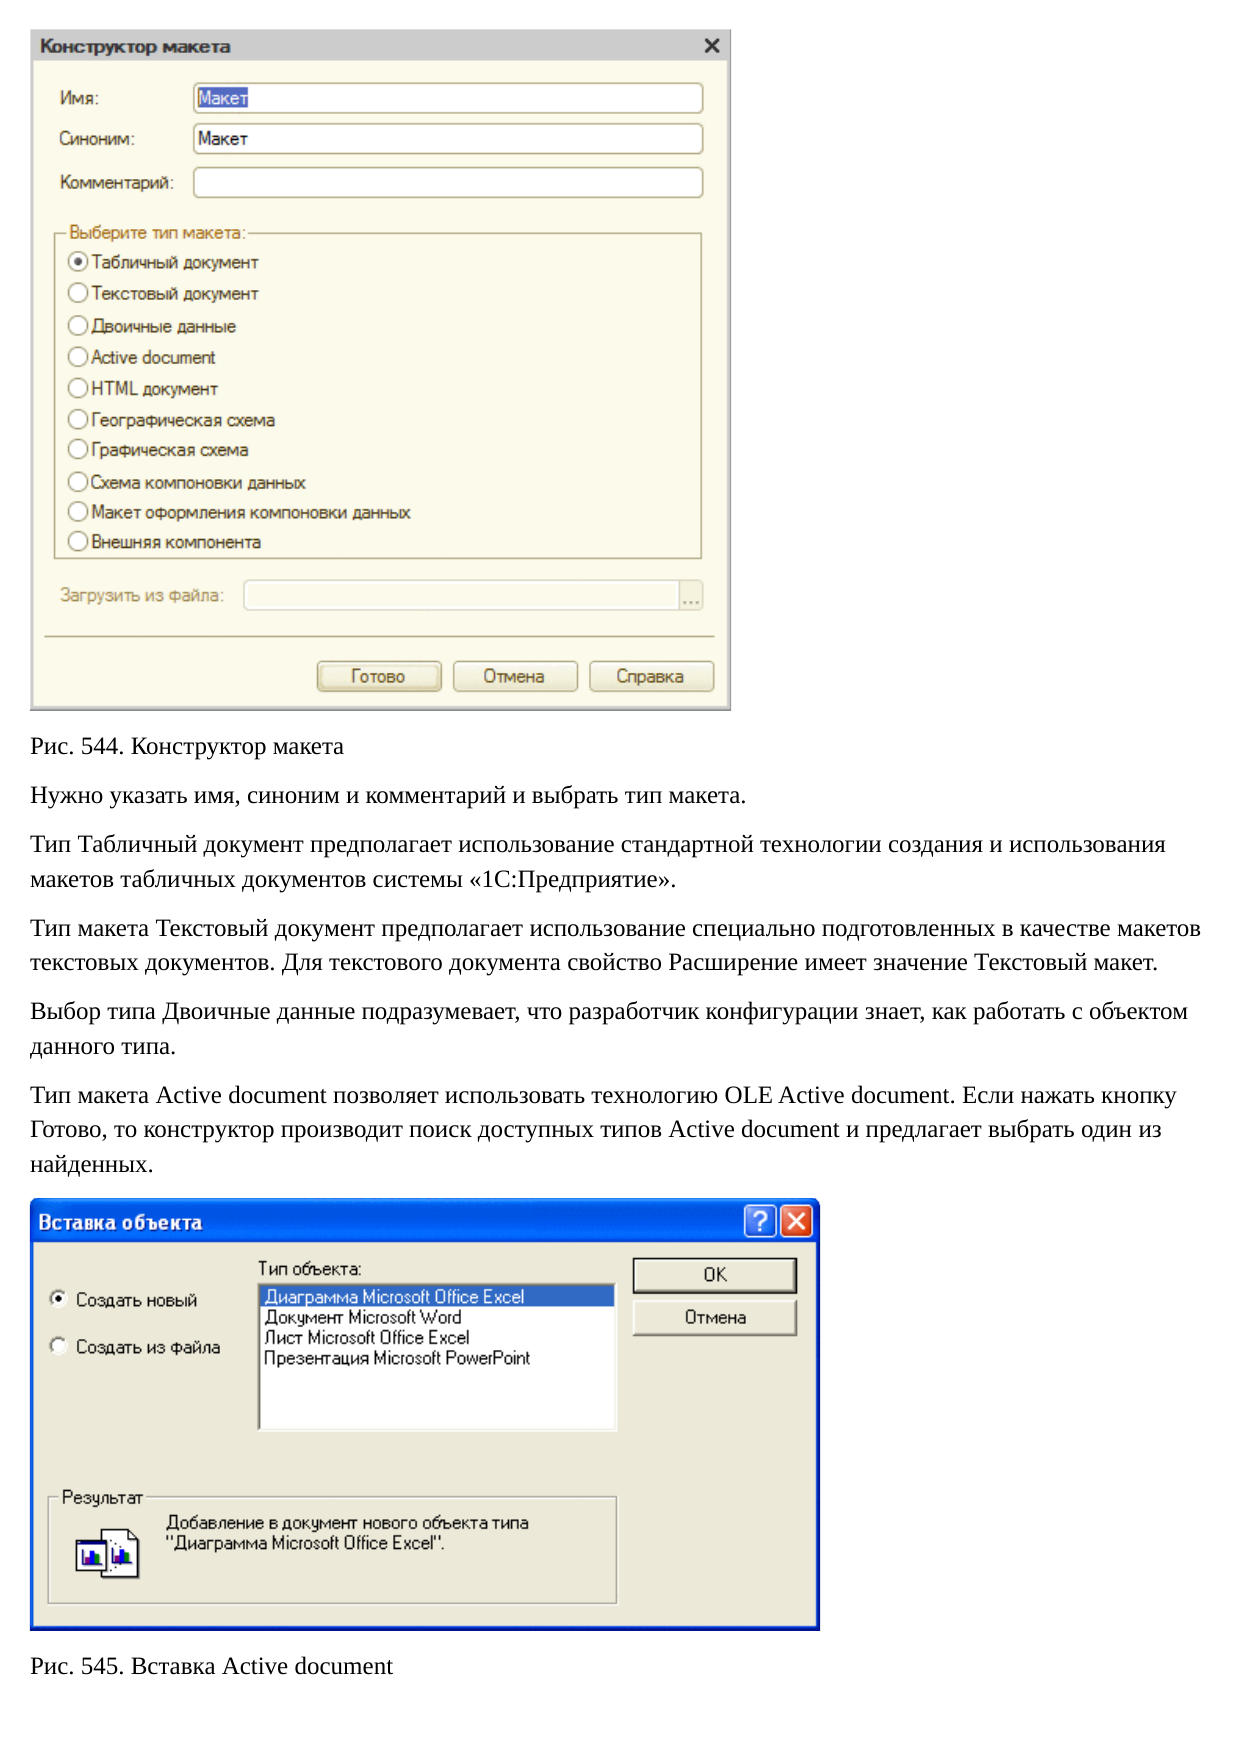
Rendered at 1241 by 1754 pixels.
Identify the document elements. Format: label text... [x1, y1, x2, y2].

text Выбор типа Двоичные данные подразумевает, что разработчик конфигурации знает, как работать с объектом данного типа. [30, 996, 1211, 1060]
text Рис. 545. Вставка Active document [30, 1651, 1211, 1680]
text Рис. 544. Конструктор макета [30, 731, 1211, 760]
text Тип макета Active document позволяет использовать технологию OLE Active document. Если нажать кнопку Готово, то конструктор производит поиск доступных типов Active document и предлагает выбрать один из найденных. [30, 1080, 1211, 1178]
text Тип макета Текстовый документ предполагает использование специально подготовленных в качестве макетов текстовых документов. Для текстового документа свойство Расширение имеет значение Текстовый макет. [30, 913, 1211, 976]
picture [29, 28, 732, 711]
picture [29, 1198, 821, 1631]
text Нужно указать имя, синоним и комментарий и выбрать тип макета. [30, 780, 1211, 809]
text Тип Табличный документ предполагает использование стандартной технологии создания и использования макетов табличных документов системы «1С:Предприятие». [30, 829, 1211, 893]
